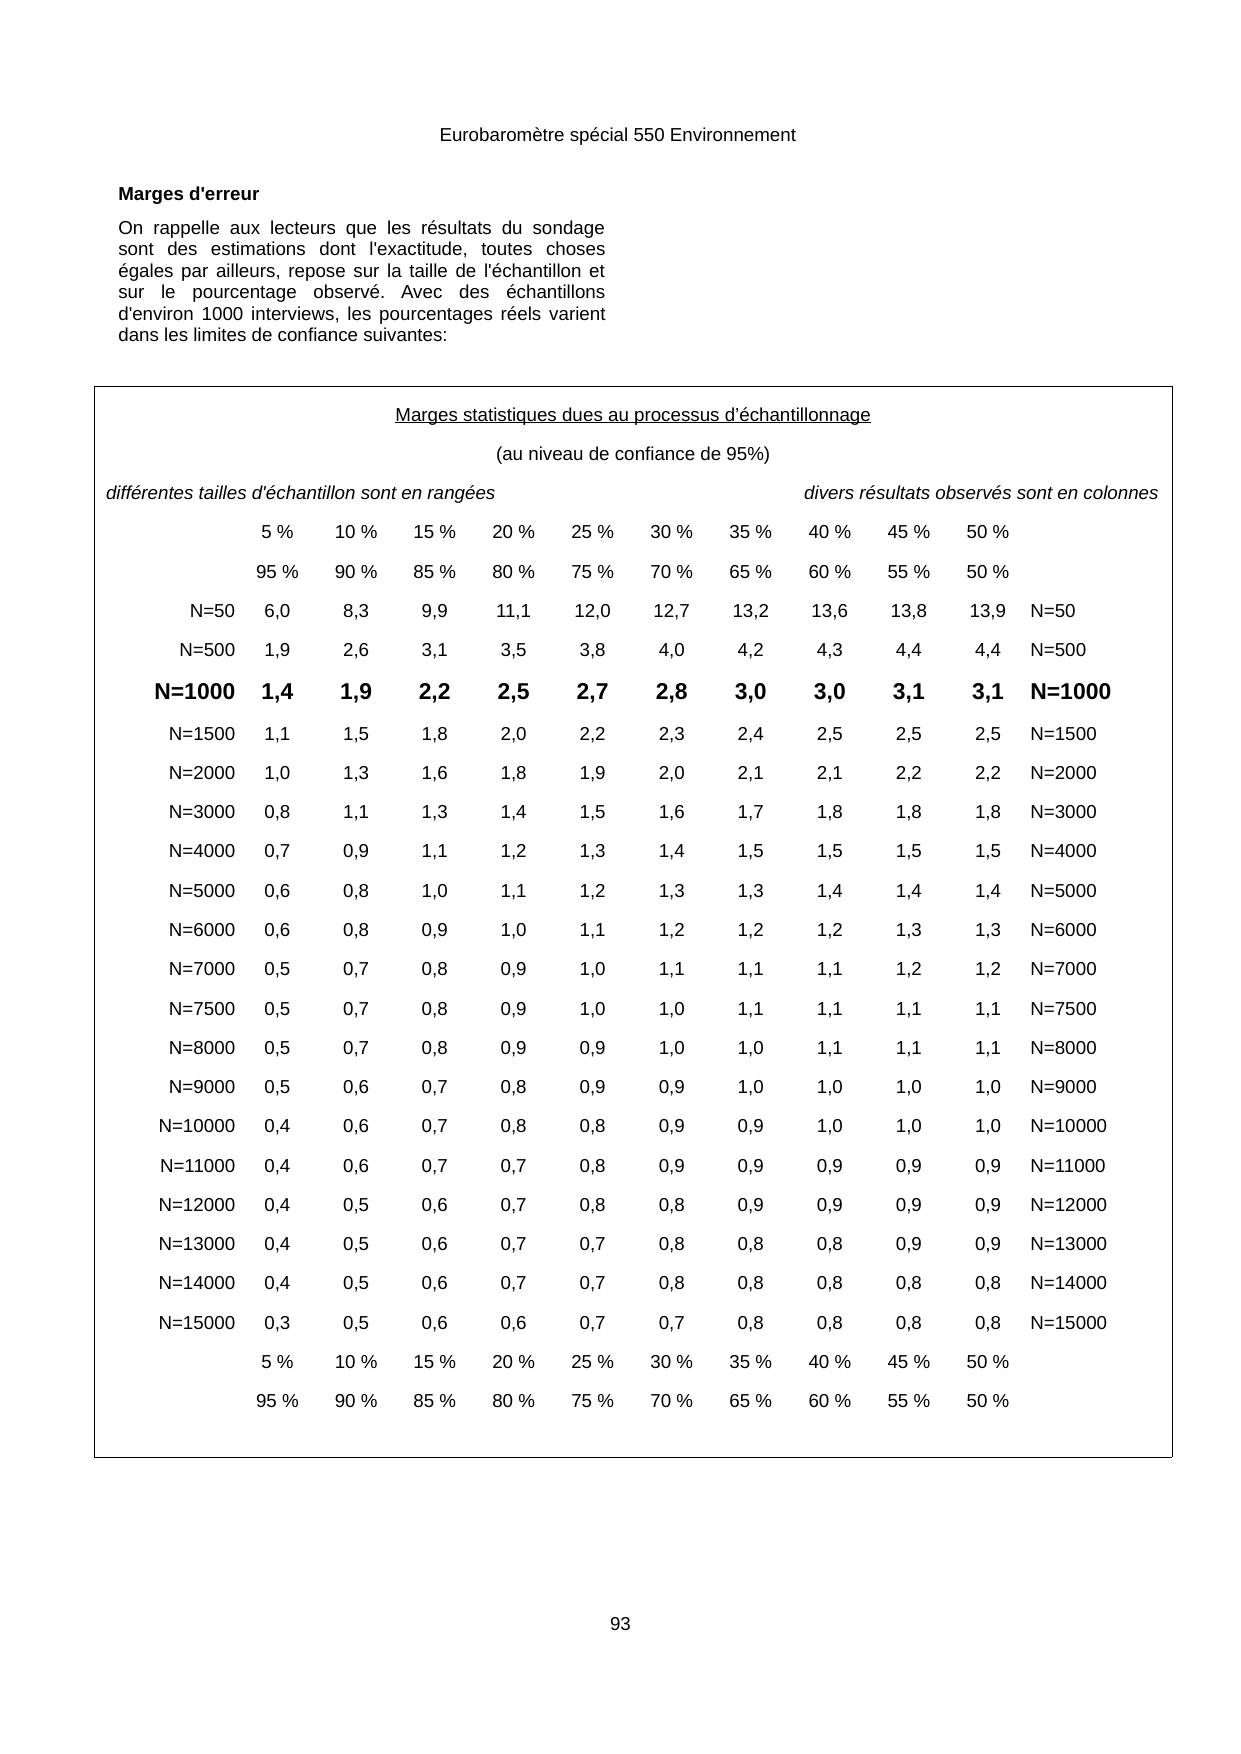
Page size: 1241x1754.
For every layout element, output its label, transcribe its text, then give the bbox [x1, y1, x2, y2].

table_cell 0,8 [711, 1303, 790, 1342]
table_cell 0,6 [395, 1303, 474, 1342]
table_cell 0,7 [395, 1067, 474, 1106]
table_cell 1,4 [790, 871, 869, 910]
table_cell 75 % [553, 1381, 632, 1420]
table_cell 95 % [238, 1381, 316, 1420]
table_cell 1,9 [553, 753, 632, 792]
table_cell N=14000 [1027, 1263, 1163, 1303]
table_cell 0,7 [395, 1106, 474, 1146]
table_cell 0,4 [238, 1224, 316, 1263]
table_cell 1,5 [711, 831, 790, 871]
table_cell 4,3 [790, 630, 869, 669]
table_cell 2,6 [316, 630, 395, 669]
table_cell 50 % [948, 1342, 1027, 1381]
table_cell 1,1 [238, 714, 316, 753]
table_cell 1,0 [632, 989, 711, 1028]
table_cell 0,7 [316, 989, 395, 1028]
table_cell 80 % [474, 1381, 553, 1420]
table_cell N=3000 [1027, 792, 1163, 831]
table_cell N=500 [1027, 630, 1163, 669]
table_cell [1027, 513, 1163, 552]
table_cell 0,5 [316, 1224, 395, 1263]
table_cell 0,8 [553, 1106, 632, 1146]
table_cell 0,8 [790, 1303, 869, 1342]
table_cell N=8000 [1027, 1028, 1163, 1067]
table_cell 1,0 [948, 1067, 1027, 1106]
table_cell 1,0 [395, 871, 474, 910]
table_cell 12,7 [632, 591, 711, 630]
table_cell N=12000 [1027, 1185, 1163, 1224]
table_cell 0,9 [632, 1146, 711, 1185]
table_cell 1,1 [711, 989, 790, 1028]
table_cell 0,9 [474, 989, 553, 1028]
table_cell N=6000 [103, 910, 238, 949]
table_cell 1,2 [790, 910, 869, 949]
table_cell 0,7 [316, 1028, 395, 1067]
table_cell 0,9 [790, 1146, 869, 1185]
table_cell 4,4 [869, 630, 948, 669]
table_cell 40 % [790, 513, 869, 552]
table_cell 1,5 [869, 831, 948, 871]
table_cell 1,0 [711, 1028, 790, 1067]
table_cell 0,5 [238, 1028, 316, 1067]
table_cell [103, 1342, 238, 1381]
table_cell 0,4 [238, 1185, 316, 1224]
table_cell 0,7 [553, 1263, 632, 1303]
table_cell 2,3 [632, 714, 711, 753]
table_cell 0,8 [790, 1224, 869, 1263]
table_cell 45 % [869, 1342, 948, 1381]
table_cell N=4000 [103, 831, 238, 871]
table_cell N=7000 [1027, 949, 1163, 988]
table_cell 40 % [790, 1342, 869, 1381]
table_cell 6,0 [238, 591, 316, 630]
table_cell 2,2 [395, 670, 474, 713]
table_cell 4,0 [632, 630, 711, 669]
table_cell [1027, 552, 1163, 591]
table_cell 1,8 [869, 792, 948, 831]
table_cell [632, 473, 711, 512]
table_cell N=7500 [103, 989, 238, 1028]
table_cell 1,3 [395, 792, 474, 831]
table_cell 85 % [395, 552, 474, 591]
table_cell 35 % [711, 1342, 790, 1381]
table_cell 1,4 [948, 871, 1027, 910]
table_cell 3,1 [948, 670, 1027, 713]
table_cell 35 % [711, 513, 790, 552]
table_cell N=1500 [1027, 714, 1163, 753]
table_cell 1,2 [948, 949, 1027, 988]
table_cell 1,7 [711, 792, 790, 831]
table_cell 1,2 [474, 831, 553, 871]
table_cell N=13000 [103, 1224, 238, 1263]
table_cell 13,6 [790, 591, 869, 630]
table_cell 20 % [474, 1342, 553, 1381]
table_cell différentes tailles d'échantillon sont en rangées [103, 473, 553, 512]
table_cell 1,8 [790, 792, 869, 831]
table_cell 0,8 [395, 989, 474, 1028]
table_cell 1,0 [790, 1067, 869, 1106]
table_cell 0,5 [316, 1303, 395, 1342]
table_cell 0,9 [869, 1224, 948, 1263]
table_cell 1,3 [869, 910, 948, 949]
table_cell 0,7 [474, 1224, 553, 1263]
table_cell 1,6 [395, 753, 474, 792]
table_cell 0,6 [395, 1263, 474, 1303]
table_cell N=500 [103, 630, 238, 669]
table_cell 0,8 [316, 910, 395, 949]
table_cell 1,4 [238, 670, 316, 713]
table_cell 1,3 [948, 910, 1027, 949]
table_cell 0,7 [474, 1185, 553, 1224]
table_cell 1,2 [553, 871, 632, 910]
table_cell 2,0 [632, 753, 711, 792]
table_cell 1,1 [711, 949, 790, 988]
table_cell 12,0 [553, 591, 632, 630]
table_cell 0,4 [238, 1146, 316, 1185]
table_cell 0,7 [553, 1303, 632, 1342]
table_cell 0,9 [948, 1185, 1027, 1224]
table_cell 1,0 [711, 1067, 790, 1106]
table_cell 0,7 [553, 1224, 632, 1263]
table_cell 1,1 [869, 989, 948, 1028]
table_cell 75 % [553, 552, 632, 591]
table_cell 0,8 [790, 1263, 869, 1303]
table_cell 2,2 [869, 753, 948, 792]
table_cell 0,8 [395, 1028, 474, 1067]
table_cell 90 % [316, 552, 395, 591]
table_cell 2,2 [948, 753, 1027, 792]
table_cell 0,8 [948, 1263, 1027, 1303]
table_cell 1,9 [316, 670, 395, 713]
table_cell 1,5 [553, 792, 632, 831]
table_cell [103, 552, 238, 591]
table_cell 45 % [869, 513, 948, 552]
table_cell 1,1 [553, 910, 632, 949]
table_cell N=14000 [103, 1263, 238, 1303]
table_cell 0,8 [632, 1224, 711, 1263]
table_cell [1027, 1381, 1163, 1420]
text Marges d'erreur [118, 183, 605, 204]
table_cell 0,8 [869, 1303, 948, 1342]
table_cell N=2000 [103, 753, 238, 792]
table_cell 0,8 [474, 1067, 553, 1106]
table_cell N=7000 [103, 949, 238, 988]
table_cell 4,4 [948, 630, 1027, 669]
table_cell 10 % [316, 513, 395, 552]
table_cell 1,1 [632, 949, 711, 988]
table_cell 1,0 [474, 910, 553, 949]
table_cell 90 % [316, 1381, 395, 1420]
table_cell 1,1 [869, 1028, 948, 1067]
table_cell 15 % [395, 513, 474, 552]
table_cell 0,6 [316, 1067, 395, 1106]
table_cell 80 % [474, 552, 553, 591]
table_cell 60 % [790, 552, 869, 591]
table_cell 13,8 [869, 591, 948, 630]
table_cell 1,8 [395, 714, 474, 753]
table_cell 3,0 [711, 670, 790, 713]
table_cell 0,9 [869, 1185, 948, 1224]
table_cell 1,0 [790, 1106, 869, 1146]
table_cell 11,1 [474, 591, 553, 630]
table_cell 0,9 [632, 1106, 711, 1146]
table_cell (au niveau de confiance de 95%) [103, 434, 1163, 473]
table_cell 50 % [948, 1381, 1027, 1420]
table_cell N=5000 [103, 871, 238, 910]
table_cell 0,4 [238, 1106, 316, 1146]
table_cell 1,1 [790, 1028, 869, 1067]
table_cell N=6000 [1027, 910, 1163, 949]
table_cell 0,6 [238, 871, 316, 910]
table_cell 0,8 [948, 1303, 1027, 1342]
table_cell 60 % [790, 1381, 869, 1420]
table_cell 0,6 [395, 1185, 474, 1224]
table_cell 1,1 [395, 831, 474, 871]
table_cell 2,1 [790, 753, 869, 792]
table_cell 2,5 [948, 714, 1027, 753]
table_cell 0,9 [711, 1146, 790, 1185]
table_cell 50 % [948, 552, 1027, 591]
table_cell N=4000 [1027, 831, 1163, 871]
table_cell 5 % [238, 1342, 316, 1381]
table_cell 0,9 [711, 1106, 790, 1146]
table_cell [103, 513, 238, 552]
table_cell 10 % [316, 1342, 395, 1381]
table_cell 0,7 [474, 1263, 553, 1303]
table_cell 0,8 [395, 949, 474, 988]
table_cell N=9000 [1027, 1067, 1163, 1106]
table_cell N=11000 [103, 1146, 238, 1185]
table_cell 1,2 [632, 910, 711, 949]
table_cell 1,1 [948, 1028, 1027, 1067]
table_cell 15 % [395, 1342, 474, 1381]
table_cell 2,7 [553, 670, 632, 713]
table_cell 65 % [711, 1381, 790, 1420]
table_cell 0,6 [316, 1106, 395, 1146]
table_cell 1,3 [553, 831, 632, 871]
table_cell 0,4 [238, 1263, 316, 1303]
text On rappelle aux lecteurs que les résultats du sondage sont des estimations dont l'exactitude, toutes choses égales par ailleurs, repose sur la taille de l'échantillon et sur le pourcentage observé. Avec des échantillons d'environ 1000 interviews, les pourcentages réels varient dans les limites de confiance suivantes: [118, 216, 605, 346]
table_cell 1,1 [474, 871, 553, 910]
table_cell 2,0 [474, 714, 553, 753]
table_cell N=2000 [1027, 753, 1163, 792]
table_cell 1,9 [238, 630, 316, 669]
table_cell 0,5 [238, 1067, 316, 1106]
table_cell 2,5 [474, 670, 553, 713]
table_cell 3,0 [790, 670, 869, 713]
table_cell 3,5 [474, 630, 553, 669]
table_cell 0,7 [238, 831, 316, 871]
table_cell N=10000 [1027, 1106, 1163, 1146]
table_cell N=8000 [103, 1028, 238, 1067]
table_cell 0,6 [474, 1303, 553, 1342]
table_cell [553, 473, 632, 512]
table_cell 95 % [238, 552, 316, 591]
table_cell 1,0 [869, 1106, 948, 1146]
table_cell 1,1 [316, 792, 395, 831]
table_cell N=1500 [103, 714, 238, 753]
table_cell 0,5 [316, 1263, 395, 1303]
table_cell 0,9 [632, 1067, 711, 1106]
table_cell N=7500 [1027, 989, 1163, 1028]
table_cell 0,7 [316, 949, 395, 988]
table_cell N=5000 [1027, 871, 1163, 910]
table_cell 30 % [632, 1342, 711, 1381]
table_cell 2,2 [553, 714, 632, 753]
table_cell 3,8 [553, 630, 632, 669]
table_cell 1,6 [632, 792, 711, 831]
table_cell N=11000 [1027, 1146, 1163, 1185]
table_cell 0,6 [395, 1224, 474, 1263]
table_cell 0,8 [711, 1224, 790, 1263]
table_cell 0,7 [395, 1146, 474, 1185]
table_cell 70 % [632, 552, 711, 591]
table_cell N=9000 [103, 1067, 238, 1106]
table_cell 1,4 [474, 792, 553, 831]
table_cell 1,3 [632, 871, 711, 910]
table_cell 5 % [238, 513, 316, 552]
table_cell 1,0 [238, 753, 316, 792]
table_cell 2,1 [711, 753, 790, 792]
table_cell 1,3 [316, 753, 395, 792]
table_cell 8,3 [316, 591, 395, 630]
table_cell 0,8 [474, 1106, 553, 1146]
table_cell 0,9 [395, 910, 474, 949]
table_cell 0,8 [869, 1263, 948, 1303]
table_cell N=10000 [103, 1106, 238, 1146]
table_cell 25 % [553, 513, 632, 552]
table_cell 0,9 [474, 1028, 553, 1067]
table_cell 1,2 [869, 949, 948, 988]
table_cell 9,9 [395, 591, 474, 630]
table_cell 1,5 [316, 714, 395, 753]
table_cell N=12000 [103, 1185, 238, 1224]
table_cell 0,6 [238, 910, 316, 949]
table_cell N=1000 [103, 670, 238, 713]
table_cell 1,1 [790, 989, 869, 1028]
table_cell N=3000 [103, 792, 238, 831]
table_cell N=15000 [103, 1303, 238, 1342]
table_cell 3,1 [395, 630, 474, 669]
table_cell 0,7 [474, 1146, 553, 1185]
table_cell 0,5 [238, 949, 316, 988]
table_cell 0,9 [869, 1146, 948, 1185]
table_cell 0,8 [553, 1146, 632, 1185]
table_cell 1,3 [711, 871, 790, 910]
table_cell 1,8 [948, 792, 1027, 831]
table_cell 4,2 [711, 630, 790, 669]
table_cell N=13000 [1027, 1224, 1163, 1263]
table_cell 0,6 [316, 1146, 395, 1185]
table_cell 1,1 [948, 989, 1027, 1028]
table_cell 20 % [474, 513, 553, 552]
table_cell 0,5 [316, 1185, 395, 1224]
table_cell 2,5 [869, 714, 948, 753]
table_cell 1,0 [632, 1028, 711, 1067]
table_header Marges statistiques dues au processus d’échantillonnage [103, 395, 1163, 434]
table_cell N=15000 [1027, 1303, 1163, 1342]
table_cell 50 % [948, 513, 1027, 552]
table_cell N=50 [103, 591, 238, 630]
table_cell 30 % [632, 513, 711, 552]
table_cell 2,5 [790, 714, 869, 753]
table_cell 1,0 [948, 1106, 1027, 1146]
table_cell 0,9 [790, 1185, 869, 1224]
table_cell 0,8 [316, 871, 395, 910]
table_cell 0,8 [711, 1263, 790, 1303]
table_cell 70 % [632, 1381, 711, 1420]
table_cell 0,9 [711, 1185, 790, 1224]
table_cell 0,9 [948, 1224, 1027, 1263]
table_cell 0,9 [553, 1028, 632, 1067]
table_cell 1,0 [869, 1067, 948, 1106]
table_cell 0,9 [948, 1146, 1027, 1185]
table_cell 0,8 [632, 1263, 711, 1303]
table_cell 0,8 [553, 1185, 632, 1224]
table_cell 55 % [869, 1381, 948, 1420]
table_cell N=50 [1027, 591, 1163, 630]
table_cell 0,3 [238, 1303, 316, 1342]
table_cell divers résultats observés sont en colonnes [711, 473, 1163, 512]
table_cell 55 % [869, 552, 948, 591]
table_cell 85 % [395, 1381, 474, 1420]
table_cell 0,9 [316, 831, 395, 871]
table_cell 65 % [711, 552, 790, 591]
table_cell 0,7 [632, 1303, 711, 1342]
table_cell 1,5 [948, 831, 1027, 871]
table_cell 2,4 [711, 714, 790, 753]
table_cell 2,8 [632, 670, 711, 713]
table_cell 0,8 [632, 1185, 711, 1224]
table_cell [103, 1381, 238, 1420]
table_cell 1,8 [474, 753, 553, 792]
table_cell 25 % [553, 1342, 632, 1381]
table_cell 13,9 [948, 591, 1027, 630]
table_cell 0,8 [238, 792, 316, 831]
table_cell 1,1 [790, 949, 869, 988]
table_cell [1027, 1342, 1163, 1381]
table_cell 1,2 [711, 910, 790, 949]
table_cell 1,4 [869, 871, 948, 910]
table_cell 1,0 [553, 949, 632, 988]
table_cell N=1000 [1027, 670, 1163, 713]
table_cell 1,0 [553, 989, 632, 1028]
table_cell 0,9 [553, 1067, 632, 1106]
table_cell 1,5 [790, 831, 869, 871]
table_cell 1,4 [632, 831, 711, 871]
table_cell 13,2 [711, 591, 790, 630]
table_cell 3,1 [869, 670, 948, 713]
table_cell 0,9 [474, 949, 553, 988]
table_cell 0,5 [238, 989, 316, 1028]
